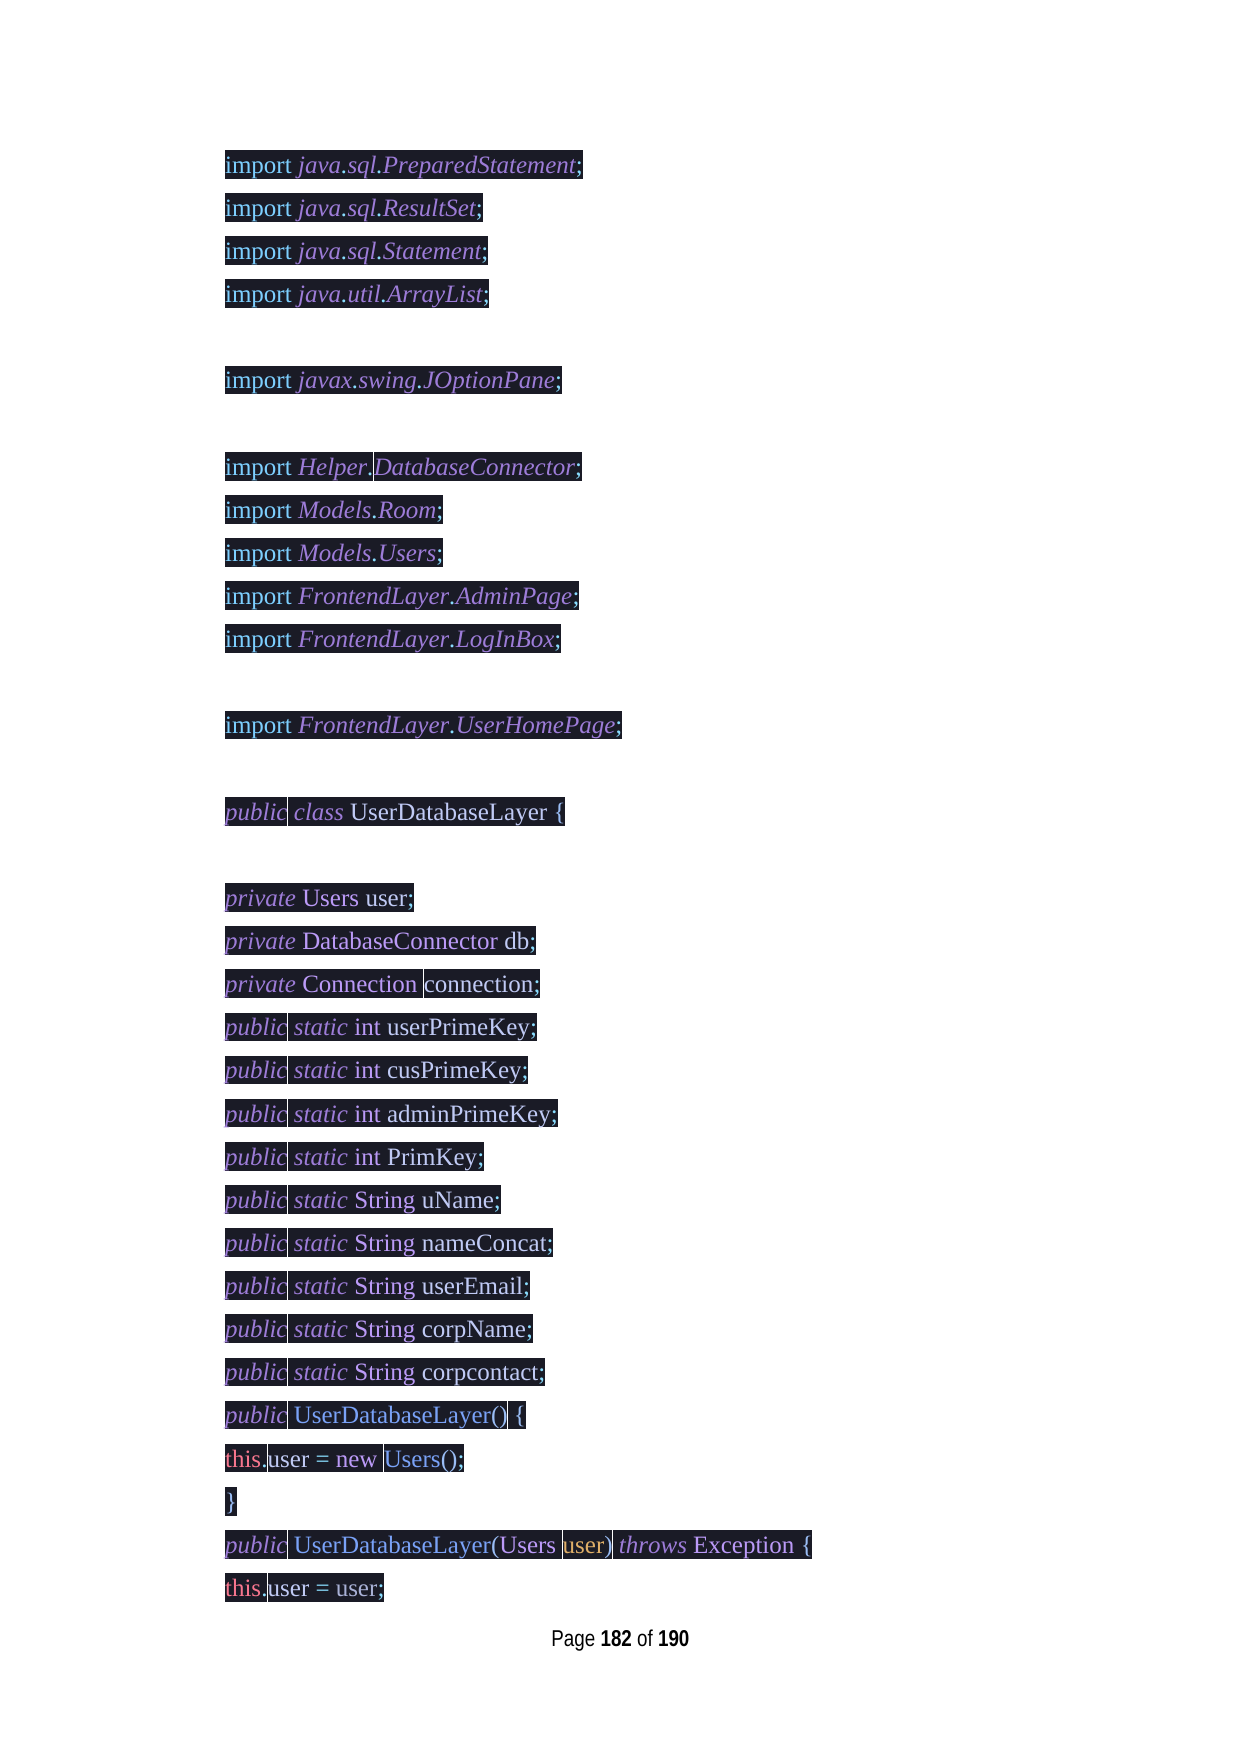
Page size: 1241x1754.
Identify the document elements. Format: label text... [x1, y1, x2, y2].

text private DatabaseConnector db; [225, 926, 1090, 955]
text import Models.Room; [225, 495, 1090, 524]
text import java.sql.Statement; [225, 236, 1090, 265]
text public class UserDatabaseLayer { [225, 797, 1090, 826]
text } [225, 1487, 1090, 1516]
text import javax.swing.JOptionPane; [225, 366, 1090, 394]
text public static String uName; [225, 1185, 1090, 1214]
text public static String userEmail; [225, 1271, 1090, 1300]
text this.user = new Users(); [225, 1444, 1090, 1472]
text this.user = user; [225, 1573, 1090, 1602]
text import FrontendLayer.AdminPage; [225, 581, 1090, 610]
text import FrontendLayer.UserHomePage; [225, 711, 1090, 739]
text public UserDatabaseLayer() { [225, 1401, 1090, 1429]
text public static String corpName; [225, 1314, 1090, 1343]
text public static String corpcontact; [225, 1357, 1090, 1386]
text public static int PrimKey; [225, 1142, 1090, 1171]
text import Helper.DatabaseConnector; [225, 452, 1090, 481]
text private Connection connection; [225, 969, 1090, 998]
text import java.sql.ResultSet; [225, 193, 1090, 222]
text import java.util.ArrayList; [225, 279, 1090, 308]
text private Users user; [225, 883, 1090, 912]
text public static int cusPrimeKey; [225, 1056, 1090, 1084]
text import FrontendLayer.LogInBox; [225, 624, 1090, 653]
text import java.sql.PreparedStatement; [225, 150, 1090, 179]
text public static int adminPrimeKey; [225, 1099, 1090, 1127]
text public static int userPrimeKey; [225, 1012, 1090, 1041]
text import Models.Users; [225, 538, 1090, 567]
text public UserDatabaseLayer(Users user) throws Exception { [225, 1530, 1090, 1559]
text public static String nameConcat; [225, 1228, 1090, 1257]
